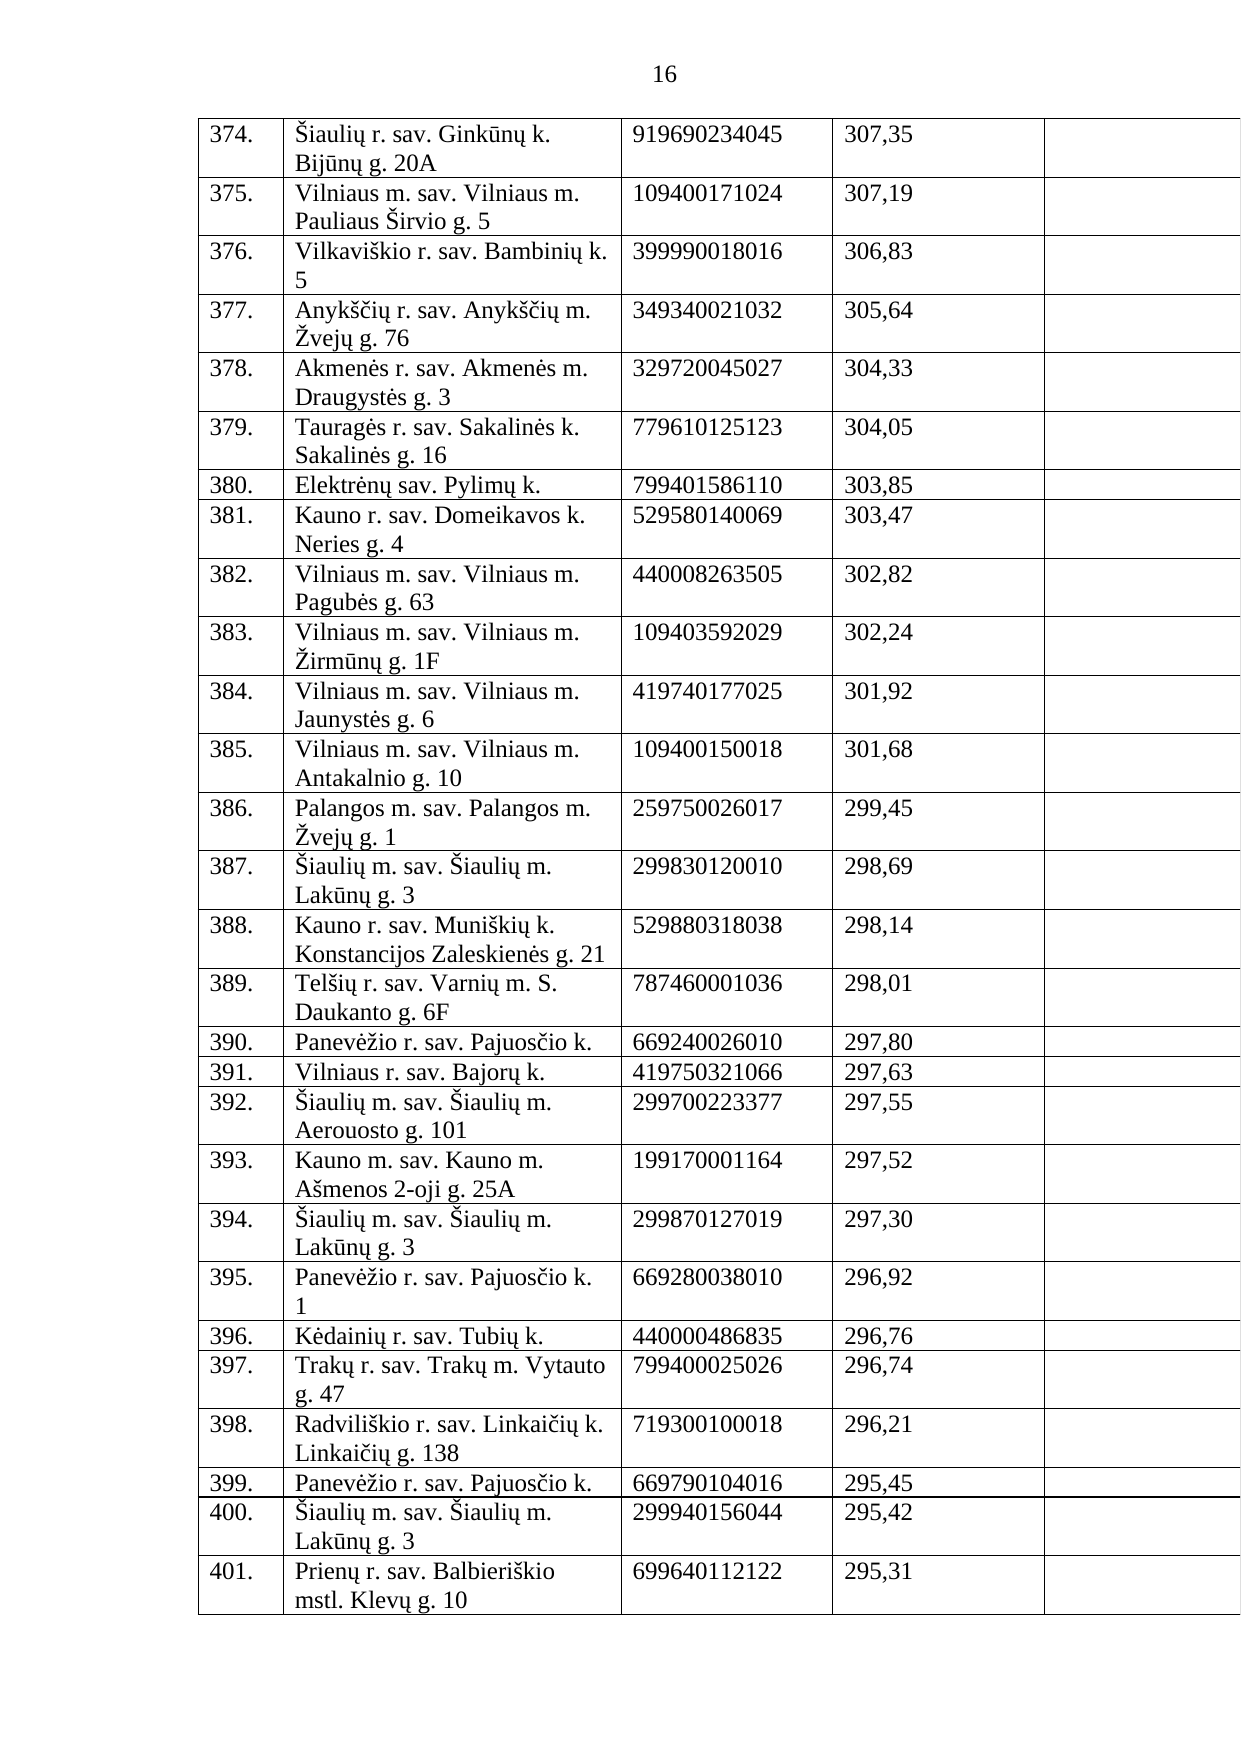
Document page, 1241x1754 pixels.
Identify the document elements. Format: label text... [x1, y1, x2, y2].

table_header [622, 236, 832, 294]
table_cell 329720045027 [622, 353, 832, 411]
table_header [1045, 676, 1240, 733]
table_header [1045, 295, 1240, 352]
table_cell 384. [199, 676, 283, 733]
table_header [284, 236, 621, 294]
table_header [1045, 500, 1240, 558]
table_header [199, 412, 283, 469]
table_header [199, 1556, 283, 1614]
table_header [284, 1321, 621, 1350]
table_header [833, 236, 1044, 294]
table_header [833, 1145, 1044, 1203]
table_header [284, 295, 621, 352]
table_cell 299700223377 [622, 1087, 832, 1144]
table_cell Panevėžio r. sav. Pajuosčio k. 1 [284, 1262, 621, 1320]
table_cell Panevėžio r. sav. Pajuosčio k. [284, 1027, 621, 1056]
table_cell [1045, 793, 1240, 850]
table_header [1045, 119, 1240, 177]
table_header [1045, 1468, 1240, 1496]
table_cell 386. [199, 793, 283, 850]
table_cell Vilniaus m. sav. Vilniaus m. Antakalnio g. 10 [284, 734, 621, 792]
table_header [284, 617, 621, 675]
table_header [284, 1468, 621, 1496]
table_cell 391. [199, 1057, 283, 1086]
table_header [1045, 734, 1240, 792]
table_header [622, 734, 832, 792]
table_header [1045, 1027, 1240, 1056]
table_header [833, 412, 1044, 469]
table_header [284, 470, 621, 499]
table_cell 383. [199, 617, 283, 675]
table_cell Vilniaus m. sav. Vilniaus m. Pauliaus Širvio g. 5 [284, 178, 621, 235]
table_header [199, 617, 283, 675]
table_header [622, 500, 832, 558]
table_header [622, 617, 832, 675]
table_cell 382. [199, 559, 283, 616]
table_header [1045, 1087, 1240, 1144]
table_header [284, 910, 621, 968]
table_header [199, 500, 283, 558]
table_header [199, 295, 283, 352]
table_header [1045, 1145, 1240, 1203]
table_header [1045, 470, 1240, 499]
table_cell 669790104016 [622, 1468, 832, 1496]
table_cell Kauno r. sav. Domeikavos k. Neries g. 4 [284, 500, 621, 558]
table_cell 296,76 [833, 1321, 1044, 1349]
table_cell Šiaulių m. sav. Šiaulių m. Lakūnų g. 3 [284, 851, 621, 909]
table_header [284, 353, 621, 411]
table_header [833, 1409, 1044, 1467]
table_cell 399990018016 [622, 236, 832, 294]
table_header [833, 353, 1044, 411]
table_cell 303,47 [833, 500, 1044, 558]
table_header [622, 676, 832, 733]
table_cell Radviliškio r. sav. Linkaičių k. Linkaičių g. 138 [284, 1409, 621, 1467]
table_header [833, 676, 1044, 733]
table_cell 376. [199, 236, 283, 294]
table_cell [1045, 1057, 1240, 1086]
table_header [833, 1027, 1044, 1056]
table_header [833, 1468, 1044, 1496]
table_header [833, 851, 1044, 909]
table_cell [1045, 559, 1240, 616]
table_header [199, 1498, 283, 1555]
table_cell 109403592029 [622, 617, 832, 675]
table_header [622, 969, 832, 1026]
table_cell 297,30 [833, 1204, 1044, 1261]
table_header [1045, 559, 1240, 616]
table_cell 529880318038 [622, 910, 832, 967]
table_header [833, 559, 1044, 616]
table_header [284, 1145, 621, 1203]
table_header [199, 851, 283, 909]
table_header [833, 969, 1044, 1026]
table_cell Prienų r. sav. Balbieriškio mstl. Klevų g. 10 [284, 1556, 621, 1613]
table_header [833, 617, 1044, 675]
table_header [284, 1409, 621, 1467]
table_cell Akmenės r. sav. Akmenės m. Draugystės g. 3 [284, 353, 621, 411]
table_header [199, 559, 283, 616]
table_header [622, 1321, 832, 1350]
table_cell 919690234045 [622, 119, 832, 177]
table_header [284, 1498, 621, 1555]
table_header [284, 676, 621, 733]
table_header [284, 559, 621, 616]
table_header [833, 1498, 1044, 1555]
table_cell 259750026017 [622, 793, 832, 850]
table_cell Vilniaus r. sav. Bajorų k. [284, 1057, 621, 1086]
table_cell [1045, 1409, 1240, 1467]
table_cell 787460001036 [622, 969, 832, 1026]
table_header [622, 1351, 832, 1408]
table_cell Šiaulių m. sav. Šiaulių m. Lakūnų g. 3 [284, 1204, 621, 1261]
table_cell 669280038010 [622, 1262, 832, 1320]
table_cell [1045, 119, 1240, 177]
table_cell 304,05 [833, 412, 1044, 469]
table_header [284, 1027, 621, 1056]
table_cell 297,63 [833, 1057, 1044, 1086]
table_cell [1045, 412, 1240, 469]
table_cell 385. [199, 734, 283, 792]
table_cell Tauragės r. sav. Sakalinės k. Sakalinės g. 16 [284, 412, 621, 469]
table_cell 109400150018 [622, 734, 832, 792]
table_cell 349340021032 [622, 295, 832, 352]
table_cell 440000486835 [622, 1321, 832, 1349]
table_header [833, 1087, 1044, 1144]
table_cell Anykščių r. sav. Anykščių m. Žvejų g. 76 [284, 295, 621, 352]
table_header [1045, 236, 1240, 294]
table_cell 307,19 [833, 178, 1044, 235]
table_cell 296,92 [833, 1262, 1044, 1320]
table_header [622, 1262, 832, 1320]
table_cell [1045, 1262, 1240, 1320]
table_header [199, 1145, 283, 1203]
table_cell 109400171024 [622, 178, 832, 235]
table_header [284, 178, 621, 235]
table_header [833, 910, 1044, 968]
table_cell [1045, 910, 1240, 967]
table_header [622, 793, 832, 850]
table_header [284, 500, 621, 558]
table_cell 387. [199, 851, 283, 909]
table_header [622, 1204, 832, 1261]
table_header [622, 1057, 832, 1086]
table_cell 199170001164 [622, 1145, 832, 1203]
table_header [833, 178, 1044, 235]
table_header [1045, 793, 1240, 850]
table_cell [1045, 470, 1240, 499]
table_cell 297,52 [833, 1145, 1044, 1203]
table_header [199, 676, 283, 733]
table_header [284, 1262, 621, 1320]
table_header [284, 412, 621, 469]
table_header [284, 1087, 621, 1144]
table_header [833, 500, 1044, 558]
table_cell 399. [199, 1468, 283, 1496]
table_cell 295,45 [833, 1468, 1044, 1496]
table_cell 374. [199, 119, 283, 177]
table_cell 375. [199, 178, 283, 235]
table_cell 779610125123 [622, 412, 832, 469]
table_header [199, 793, 283, 850]
table_header [622, 1145, 832, 1203]
table_cell 302,24 [833, 617, 1044, 675]
table_cell [1045, 1468, 1240, 1496]
table_header [622, 178, 832, 235]
table_header [622, 1027, 832, 1056]
table_cell 389. [199, 969, 283, 1026]
table_cell Vilniaus m. sav. Vilniaus m. Žirmūnų g. 1F [284, 617, 621, 675]
table_cell [1045, 500, 1240, 558]
table_cell 395. [199, 1262, 283, 1320]
table_cell [1045, 676, 1240, 733]
table_cell 306,83 [833, 236, 1044, 294]
table_header [1045, 1321, 1240, 1350]
table_header [833, 1262, 1044, 1320]
table_header [1045, 1262, 1240, 1320]
table_header [284, 1556, 621, 1614]
table_header [199, 1027, 283, 1056]
table_header [833, 1321, 1044, 1350]
table_header [199, 1087, 283, 1144]
table_cell Šiaulių m. sav. Šiaulių m. Lakūnų g. 3 [284, 1498, 621, 1555]
table_header [199, 119, 283, 177]
table_header [1045, 851, 1240, 909]
table_cell Vilkaviškio r. sav. Bambinių k. 5 [284, 236, 621, 294]
table_header [1045, 353, 1240, 411]
table_cell 396. [199, 1321, 283, 1349]
table_cell [1045, 1087, 1240, 1144]
table_cell 699640112122 [622, 1556, 832, 1613]
table_header [199, 1351, 283, 1408]
table_cell Vilniaus m. sav. Vilniaus m. Pagubės g. 63 [284, 559, 621, 616]
table_cell 719300100018 [622, 1409, 832, 1467]
table_header [622, 412, 832, 469]
table_cell 440008263505 [622, 559, 832, 616]
table_header [199, 734, 283, 792]
table_cell 393. [199, 1145, 283, 1203]
table_header [199, 178, 283, 235]
table_cell [1045, 851, 1240, 909]
table_header [199, 910, 283, 968]
table_cell 298,01 [833, 969, 1044, 1026]
table_header [833, 734, 1044, 792]
table_cell Kauno m. sav. Kauno m. Ašmenos 2-oji g. 25A [284, 1145, 621, 1203]
table_cell 299,45 [833, 793, 1044, 850]
table_cell 301,92 [833, 676, 1044, 733]
table_header [622, 353, 832, 411]
table_cell [1045, 236, 1240, 294]
table_cell 397. [199, 1351, 283, 1408]
table_cell Trakų r. sav. Trakų m. Vytauto g. 47 [284, 1351, 621, 1408]
table_cell 304,33 [833, 353, 1044, 411]
table_cell Kėdainių r. sav. Tubių k. [284, 1321, 621, 1349]
table_header [833, 470, 1044, 499]
table_header [284, 969, 621, 1026]
table_cell [1045, 1351, 1240, 1408]
table_header [1045, 1351, 1240, 1408]
table_header [833, 295, 1044, 352]
table_cell 301,68 [833, 734, 1044, 792]
table_header [622, 910, 832, 968]
table_header [1045, 1057, 1240, 1086]
table_cell [1045, 969, 1240, 1026]
table_cell 669240026010 [622, 1027, 832, 1056]
table_header [187, 118, 198, 1614]
table_header [1045, 1556, 1240, 1614]
table_header [1045, 412, 1240, 469]
table_cell 377. [199, 295, 283, 352]
table_header [284, 793, 621, 850]
table_cell Elektrėnų sav. Pylimų k. [284, 470, 621, 499]
table_header [199, 1262, 283, 1320]
table_header [284, 851, 621, 909]
table_cell 297,80 [833, 1027, 1044, 1056]
table_cell 296,74 [833, 1351, 1044, 1408]
table_header [833, 1204, 1044, 1261]
table_header [284, 1204, 621, 1261]
table_header [199, 969, 283, 1026]
table_header [622, 1556, 832, 1614]
table_header [622, 559, 832, 616]
table_cell Telšių r. sav. Varnių m. S. Daukanto g. 6F [284, 969, 621, 1026]
table_cell [1045, 1321, 1240, 1349]
table_cell [1045, 1145, 1240, 1203]
table_cell [1045, 1498, 1240, 1555]
table_header [833, 119, 1044, 177]
table_cell Šiaulių r. sav. Ginkūnų k. Bijūnų g. 20A [284, 119, 621, 177]
table_header [833, 1351, 1044, 1408]
table_header [833, 1057, 1044, 1086]
table_cell 303,85 [833, 470, 1044, 499]
table_cell 297,55 [833, 1087, 1044, 1144]
table_cell 388. [199, 910, 283, 967]
table_cell 298,69 [833, 851, 1044, 909]
table_cell 299870127019 [622, 1204, 832, 1261]
table_header [199, 353, 283, 411]
table_header [1045, 969, 1240, 1026]
table_cell 295,31 [833, 1556, 1044, 1613]
table_cell 398. [199, 1409, 283, 1467]
table_header [199, 1468, 283, 1496]
table_header [622, 1468, 832, 1496]
table_cell 419740177025 [622, 676, 832, 733]
table_header [622, 1498, 832, 1555]
table_header [284, 119, 621, 177]
table_cell 305,64 [833, 295, 1044, 352]
table_header [622, 470, 832, 499]
table_header [199, 1057, 283, 1086]
table_cell 799401586110 [622, 470, 832, 499]
table_header [1045, 910, 1240, 968]
table_cell 392. [199, 1087, 283, 1144]
table_header [199, 470, 283, 499]
table_cell 400. [199, 1498, 283, 1555]
table_cell 298,14 [833, 910, 1044, 967]
table_cell 296,21 [833, 1409, 1044, 1467]
table_cell [1045, 734, 1240, 792]
table_cell [1045, 617, 1240, 675]
table_header [1045, 1409, 1240, 1467]
table_header [284, 1057, 621, 1086]
table_cell 394. [199, 1204, 283, 1261]
table_cell Panevėžio r. sav. Pajuosčio k. [284, 1468, 621, 1496]
table_cell 390. [199, 1027, 283, 1056]
table_header [199, 236, 283, 294]
table_header [1045, 1204, 1240, 1261]
table_header [622, 295, 832, 352]
table_header [199, 1409, 283, 1467]
table_cell 378. [199, 353, 283, 411]
table_cell [1045, 178, 1240, 235]
table_cell 302,82 [833, 559, 1044, 616]
table_cell [1045, 1204, 1240, 1261]
table_header [1045, 617, 1240, 675]
table_cell [1045, 353, 1240, 411]
table_cell 529580140069 [622, 500, 832, 558]
table_cell [1045, 1027, 1240, 1056]
table_cell 295,42 [833, 1498, 1044, 1555]
table_header [622, 851, 832, 909]
table_header [199, 1204, 283, 1261]
table_cell 419750321066 [622, 1057, 832, 1086]
table_cell 379. [199, 412, 283, 469]
table_header [284, 734, 621, 792]
table_cell 381. [199, 500, 283, 558]
table_cell Palangos m. sav. Palangos m. Žvejų g. 1 [284, 793, 621, 850]
table_cell [1045, 295, 1240, 352]
table_header [199, 1321, 283, 1350]
table_header [833, 1556, 1044, 1614]
table_header [622, 119, 832, 177]
table_cell [1045, 1556, 1240, 1613]
table_cell Vilniaus m. sav. Vilniaus m. Jaunystės g. 6 [284, 676, 621, 733]
table_cell 307,35 [833, 119, 1044, 177]
table_cell Kauno r. sav. Muniškių k. Konstancijos Zaleskienės g. 21 [284, 910, 621, 967]
table_cell 299940156044 [622, 1498, 832, 1555]
table_cell 380. [199, 470, 283, 499]
table_header [622, 1087, 832, 1144]
table_header [1045, 1498, 1240, 1555]
table_header [1045, 178, 1240, 235]
table_cell 401. [199, 1556, 283, 1613]
table_cell Šiaulių m. sav. Šiaulių m. Aerouosto g. 101 [284, 1087, 621, 1144]
table_header [833, 793, 1044, 850]
table_cell 299830120010 [622, 851, 832, 909]
table_header [622, 1409, 832, 1467]
table_cell 799400025026 [622, 1351, 832, 1408]
table_header [284, 1351, 621, 1408]
